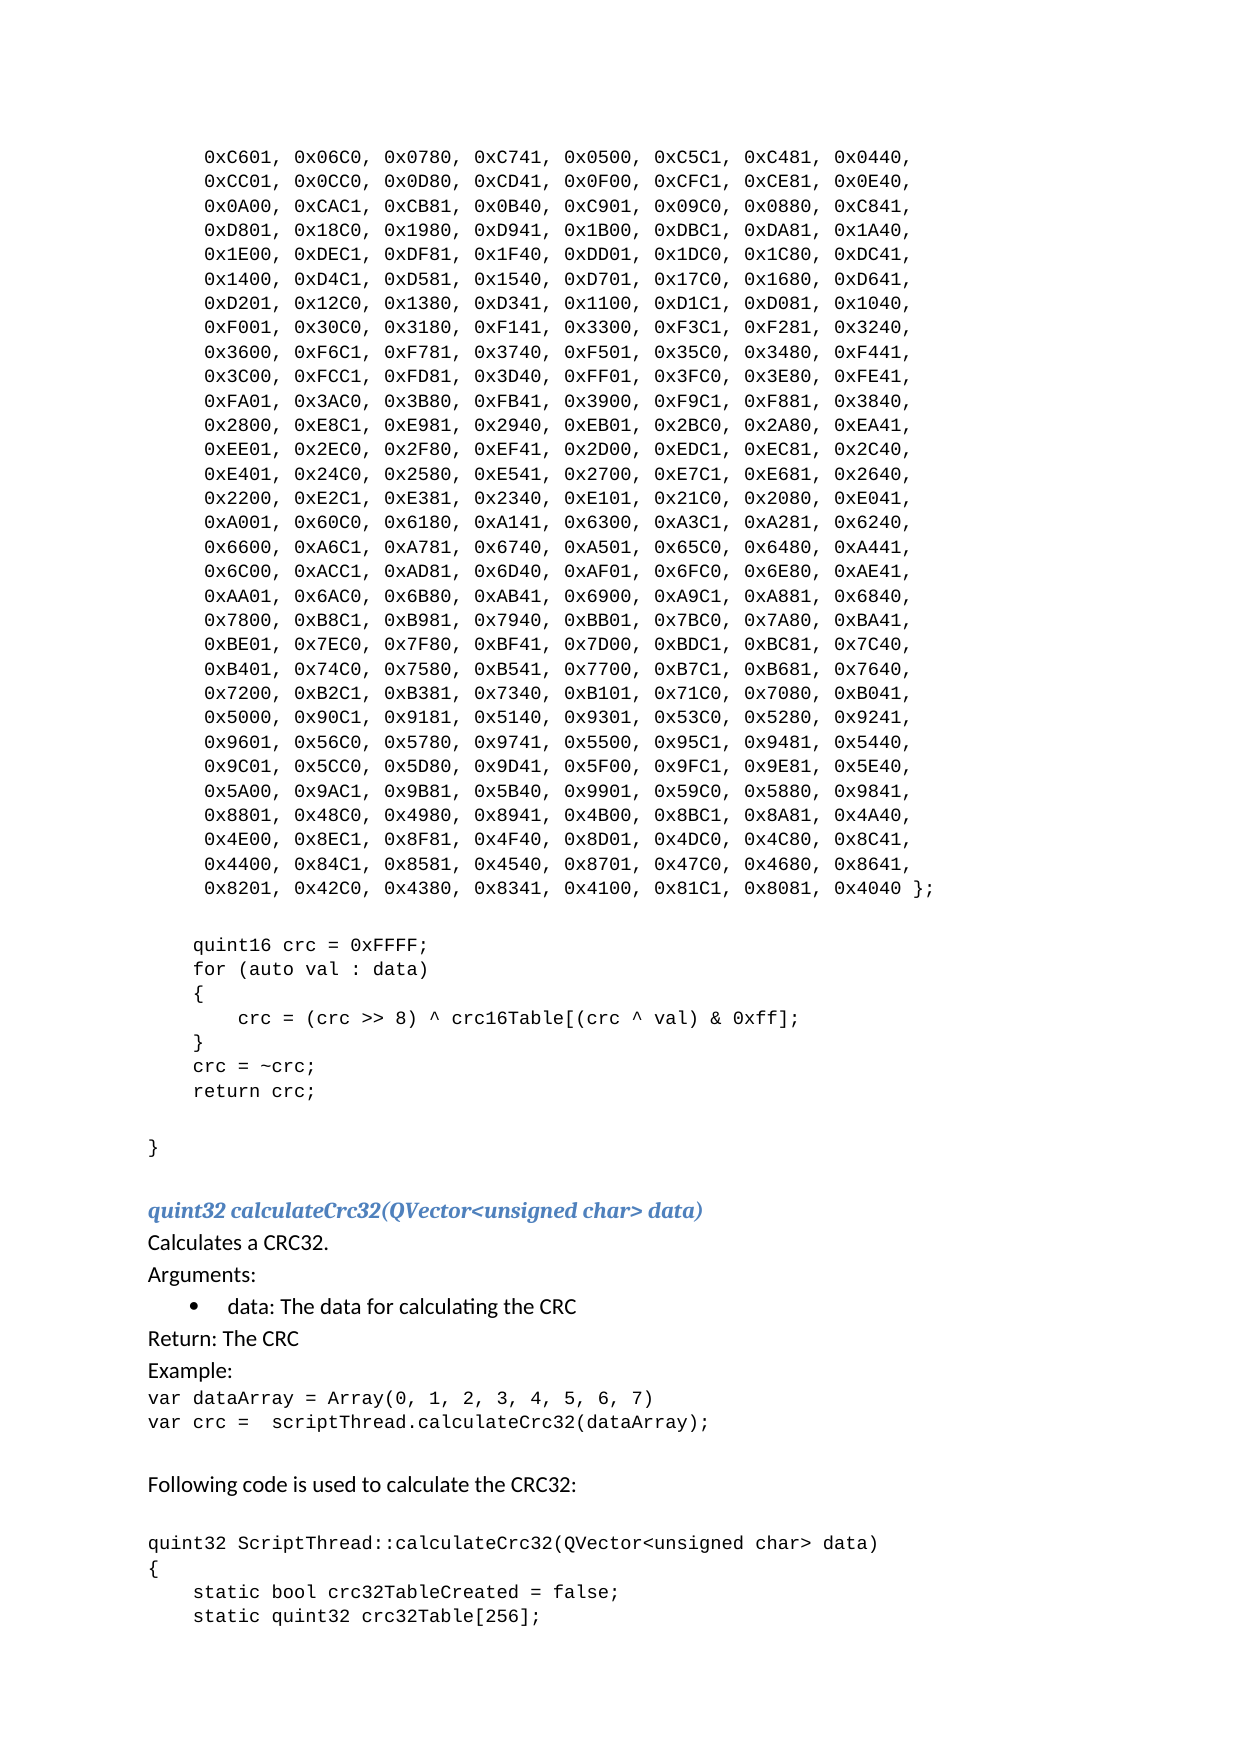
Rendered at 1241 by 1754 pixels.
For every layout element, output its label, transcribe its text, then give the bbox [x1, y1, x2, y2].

text 0x8201, 0x42C0, 0x4380, 0x8341, 0x4100, 0x81C1, 0x8081, 0x4040 }; [148, 879, 1093, 900]
text { [148, 984, 1093, 1005]
text 0x5000, 0x90C1, 0x9181, 0x5140, 0x9301, 0x53C0, 0x5280, 0x9241, [148, 708, 1093, 729]
text 0x6C00, 0xACC1, 0xAD81, 0x6D40, 0xAF01, 0x6FC0, 0x6E80, 0xAE41, [148, 562, 1093, 583]
text quint32 ScriptThread::calculateCrc32(QVector<unsigned char> data) [148, 1534, 1093, 1555]
text 0xE401, 0x24C0, 0x2580, 0xE541, 0x2700, 0xE7C1, 0xE681, 0x2640, [148, 464, 1093, 486]
text 0xA001, 0x60C0, 0x6180, 0xA141, 0x6300, 0xA3C1, 0xA281, 0x6240, [148, 513, 1093, 534]
text } [148, 1033, 1093, 1054]
text 0x2800, 0xE8C1, 0xE981, 0x2940, 0xEB01, 0x2BC0, 0x2A80, 0xEA41, [148, 416, 1093, 437]
list data: The data for calculating the CRC [190, 1292, 1093, 1320]
text 0x9C01, 0x5CC0, 0x5D80, 0x9D41, 0x5F00, 0x9FC1, 0x9E81, 0x5E40, [148, 757, 1093, 778]
text crc = ~crc; [148, 1057, 1093, 1078]
text 0x8801, 0x48C0, 0x4980, 0x8941, 0x4B00, 0x8BC1, 0x8A81, 0x4A40, [148, 806, 1093, 827]
text } [148, 1138, 1093, 1159]
text Calculates a CRC32. [148, 1228, 1093, 1256]
text 0xF001, 0x30C0, 0x3180, 0xF141, 0x3300, 0xF3C1, 0xF281, 0x3240, [148, 318, 1093, 339]
text for (auto val : data) [148, 960, 1093, 981]
text 0xEE01, 0x2EC0, 0x2F80, 0xEF41, 0x2D00, 0xEDC1, 0xEC81, 0x2C40, [148, 440, 1093, 461]
text 0xBE01, 0x7EC0, 0x7F80, 0xBF41, 0x7D00, 0xBDC1, 0xBC81, 0x7C40, [148, 635, 1093, 656]
text 0xB401, 0x74C0, 0x7580, 0xB541, 0x7700, 0xB7C1, 0xB681, 0x7640, [148, 659, 1093, 681]
text 0xCC01, 0x0CC0, 0x0D80, 0xCD41, 0x0F00, 0xCFC1, 0xCE81, 0x0E40, [148, 172, 1093, 193]
text 0x3C00, 0xFCC1, 0xFD81, 0x3D40, 0xFF01, 0x3FC0, 0x3E80, 0xFE41, [148, 367, 1093, 388]
text 0x3600, 0xF6C1, 0xF781, 0x3740, 0xF501, 0x35C0, 0x3480, 0xF441, [148, 343, 1093, 364]
text 0xC601, 0x06C0, 0x0780, 0xC741, 0x0500, 0xC5C1, 0xC481, 0x0440, [148, 148, 1093, 169]
text 0x0A00, 0xCAC1, 0xCB81, 0x0B40, 0xC901, 0x09C0, 0x0880, 0xC841, [148, 196, 1093, 218]
text crc = (crc >> 8) ^ crc16Table[(crc ^ val) & 0xff]; [148, 1008, 1093, 1030]
text 0xFA01, 0x3AC0, 0x3B80, 0xFB41, 0x3900, 0xF9C1, 0xF881, 0x3840, [148, 391, 1093, 413]
text Return: The CRC [148, 1324, 1093, 1352]
text static quint32 crc32Table[256]; [148, 1607, 1093, 1628]
text 0x1E00, 0xDEC1, 0xDF81, 0x1F40, 0xDD01, 0x1DC0, 0x1C80, 0xDC41, [148, 245, 1093, 266]
text 0x4E00, 0x8EC1, 0x8F81, 0x4F40, 0x8D01, 0x4DC0, 0x4C80, 0x8C41, [148, 830, 1093, 851]
text static bool crc32TableCreated = false; [148, 1583, 1093, 1604]
text 0x9601, 0x56C0, 0x5780, 0x9741, 0x5500, 0x95C1, 0x9481, 0x5440, [148, 733, 1093, 754]
text Arguments: [148, 1260, 1093, 1288]
text 0xAA01, 0x6AC0, 0x6B80, 0xAB41, 0x6900, 0xA9C1, 0xA881, 0x6840, [148, 586, 1093, 608]
text var dataArray = Array(0, 1, 2, 3, 4, 5, 6, 7) [148, 1389, 1093, 1410]
text 0x7800, 0xB8C1, 0xB981, 0x7940, 0xBB01, 0x7BC0, 0x7A80, 0xBA41, [148, 611, 1093, 632]
subtitle quint32 calculateCrc32(QVector<unsigned char> data) [148, 1198, 1093, 1224]
text 0x1400, 0xD4C1, 0xD581, 0x1540, 0xD701, 0x17C0, 0x1680, 0xD641, [148, 269, 1093, 291]
text 0x7200, 0xB2C1, 0xB381, 0x7340, 0xB101, 0x71C0, 0x7080, 0xB041, [148, 684, 1093, 705]
text 0x2200, 0xE2C1, 0xE381, 0x2340, 0xE101, 0x21C0, 0x2080, 0xE041, [148, 489, 1093, 510]
text var crc = scriptThread.calculateCrc32(dataArray); [148, 1413, 1093, 1434]
text Example: [148, 1357, 1093, 1385]
text return crc; [148, 1082, 1093, 1103]
text 0x5A00, 0x9AC1, 0x9B81, 0x5B40, 0x9901, 0x59C0, 0x5880, 0x9841, [148, 781, 1093, 803]
text { [148, 1558, 1093, 1580]
text 0x6600, 0xA6C1, 0xA781, 0x6740, 0xA501, 0x65C0, 0x6480, 0xA441, [148, 538, 1093, 559]
text quint16 crc = 0xFFFF; [148, 935, 1093, 957]
text 0xD801, 0x18C0, 0x1980, 0xD941, 0x1B00, 0xDBC1, 0xDA81, 0x1A40, [148, 221, 1093, 242]
text 0x4400, 0x84C1, 0x8581, 0x4540, 0x8701, 0x47C0, 0x4680, 0x8641, [148, 854, 1093, 876]
text Following code is used to calculate the CRC32: [148, 1470, 1093, 1498]
text 0xD201, 0x12C0, 0x1380, 0xD341, 0x1100, 0xD1C1, 0xD081, 0x1040, [148, 294, 1093, 315]
